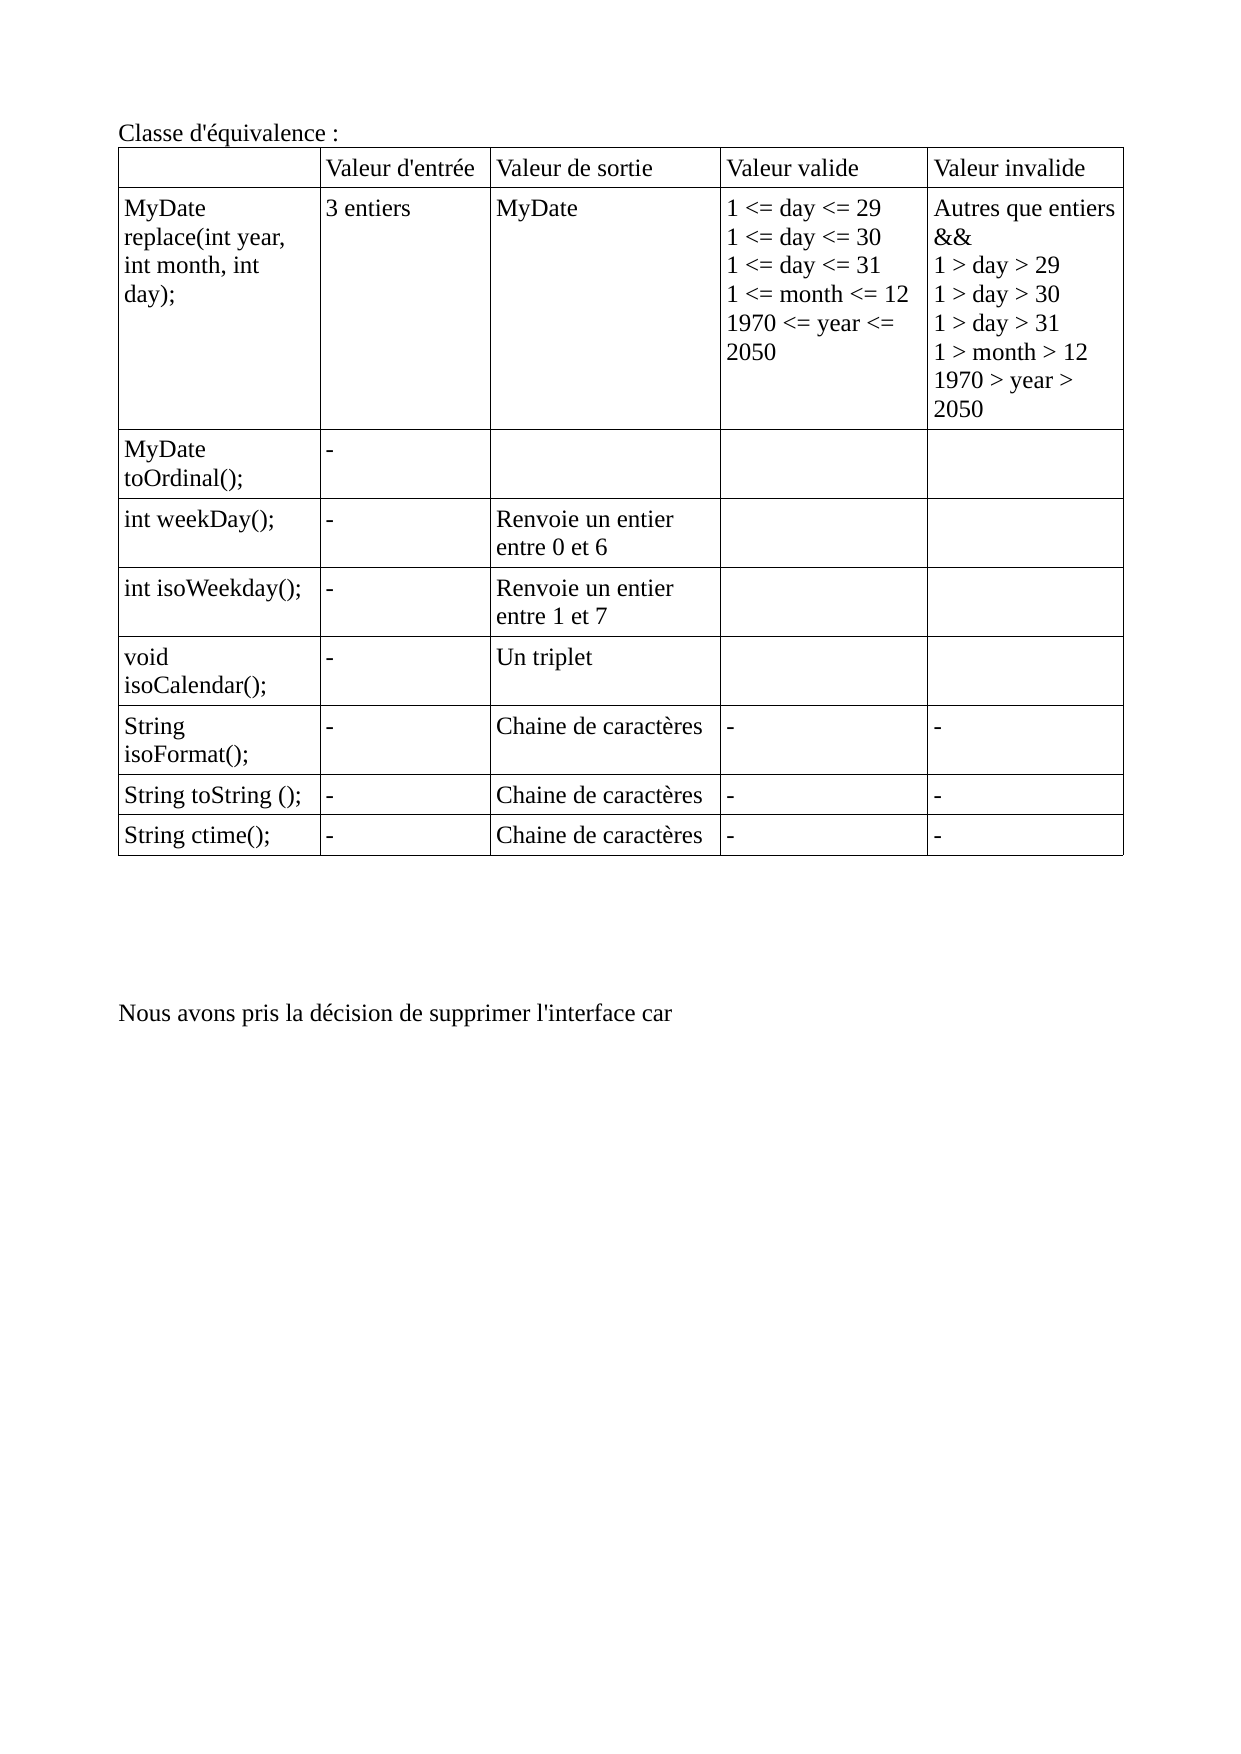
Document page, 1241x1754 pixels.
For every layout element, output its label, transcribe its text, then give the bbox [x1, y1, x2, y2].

table_cell [721, 637, 927, 705]
table_cell [928, 637, 1123, 705]
table_cell [928, 430, 1123, 498]
table_header [119, 148, 320, 187]
table_cell String ctime(); [119, 815, 320, 855]
table_cell MyDate replace(int year, int month, int day); [119, 188, 320, 429]
text Classe d'équivalence : [118, 118, 1122, 147]
table_cell [491, 430, 720, 498]
table_cell - [321, 706, 490, 774]
table_cell int weekDay(); [119, 499, 320, 567]
table_header Valeur valide [721, 148, 927, 187]
table_cell - [721, 775, 927, 814]
table_cell - [321, 815, 490, 855]
table_cell [928, 499, 1123, 567]
table_cell Renvoie un entier entre 0 et 6 [491, 499, 720, 567]
table_cell 3 entiers [321, 188, 490, 429]
table_cell - [321, 637, 490, 705]
table_cell Renvoie un entier entre 1 et 7 [491, 568, 720, 636]
table_cell - [928, 815, 1123, 855]
table_cell int isoWeekday(); [119, 568, 320, 636]
table_cell Autres que entiers && 1 > day > 29 1 > day > 30 1 > day > 31 1 > month > 12 1970 > year > 2050 [928, 188, 1123, 429]
table_cell Chaine de caractères [491, 706, 720, 774]
table_cell String toString (); [119, 775, 320, 814]
table_cell Chaine de caractères [491, 775, 720, 814]
table_cell Chaine de caractères [491, 815, 720, 855]
table_cell - [321, 499, 490, 567]
text Nous avons pris la décision de supprimer l'interface car [118, 998, 1122, 1027]
table_cell MyDate toOrdinal(); [119, 430, 320, 498]
table_cell - [928, 706, 1123, 774]
table_cell [721, 568, 927, 636]
table_cell void isoCalendar(); [119, 637, 320, 705]
table_cell - [321, 430, 490, 498]
table_cell [928, 568, 1123, 636]
table_cell MyDate [491, 188, 720, 429]
table_cell - [721, 706, 927, 774]
table_cell - [321, 568, 490, 636]
table_header Valeur invalide [928, 148, 1123, 187]
table_cell - [721, 815, 927, 855]
table_cell 1 <= day <= 29 1 <= day <= 30 1 <= day <= 31 1 <= month <= 12 1970 <= year <= 2050 [721, 188, 927, 429]
table_header Valeur de sortie [491, 148, 720, 187]
table_header Valeur d'entrée [321, 148, 490, 187]
table_cell String isoFormat(); [119, 706, 320, 774]
table_cell [721, 430, 927, 498]
table_cell - [321, 775, 490, 814]
table_cell Un triplet [491, 637, 720, 705]
table_cell [721, 499, 927, 567]
table_cell - [928, 775, 1123, 814]
